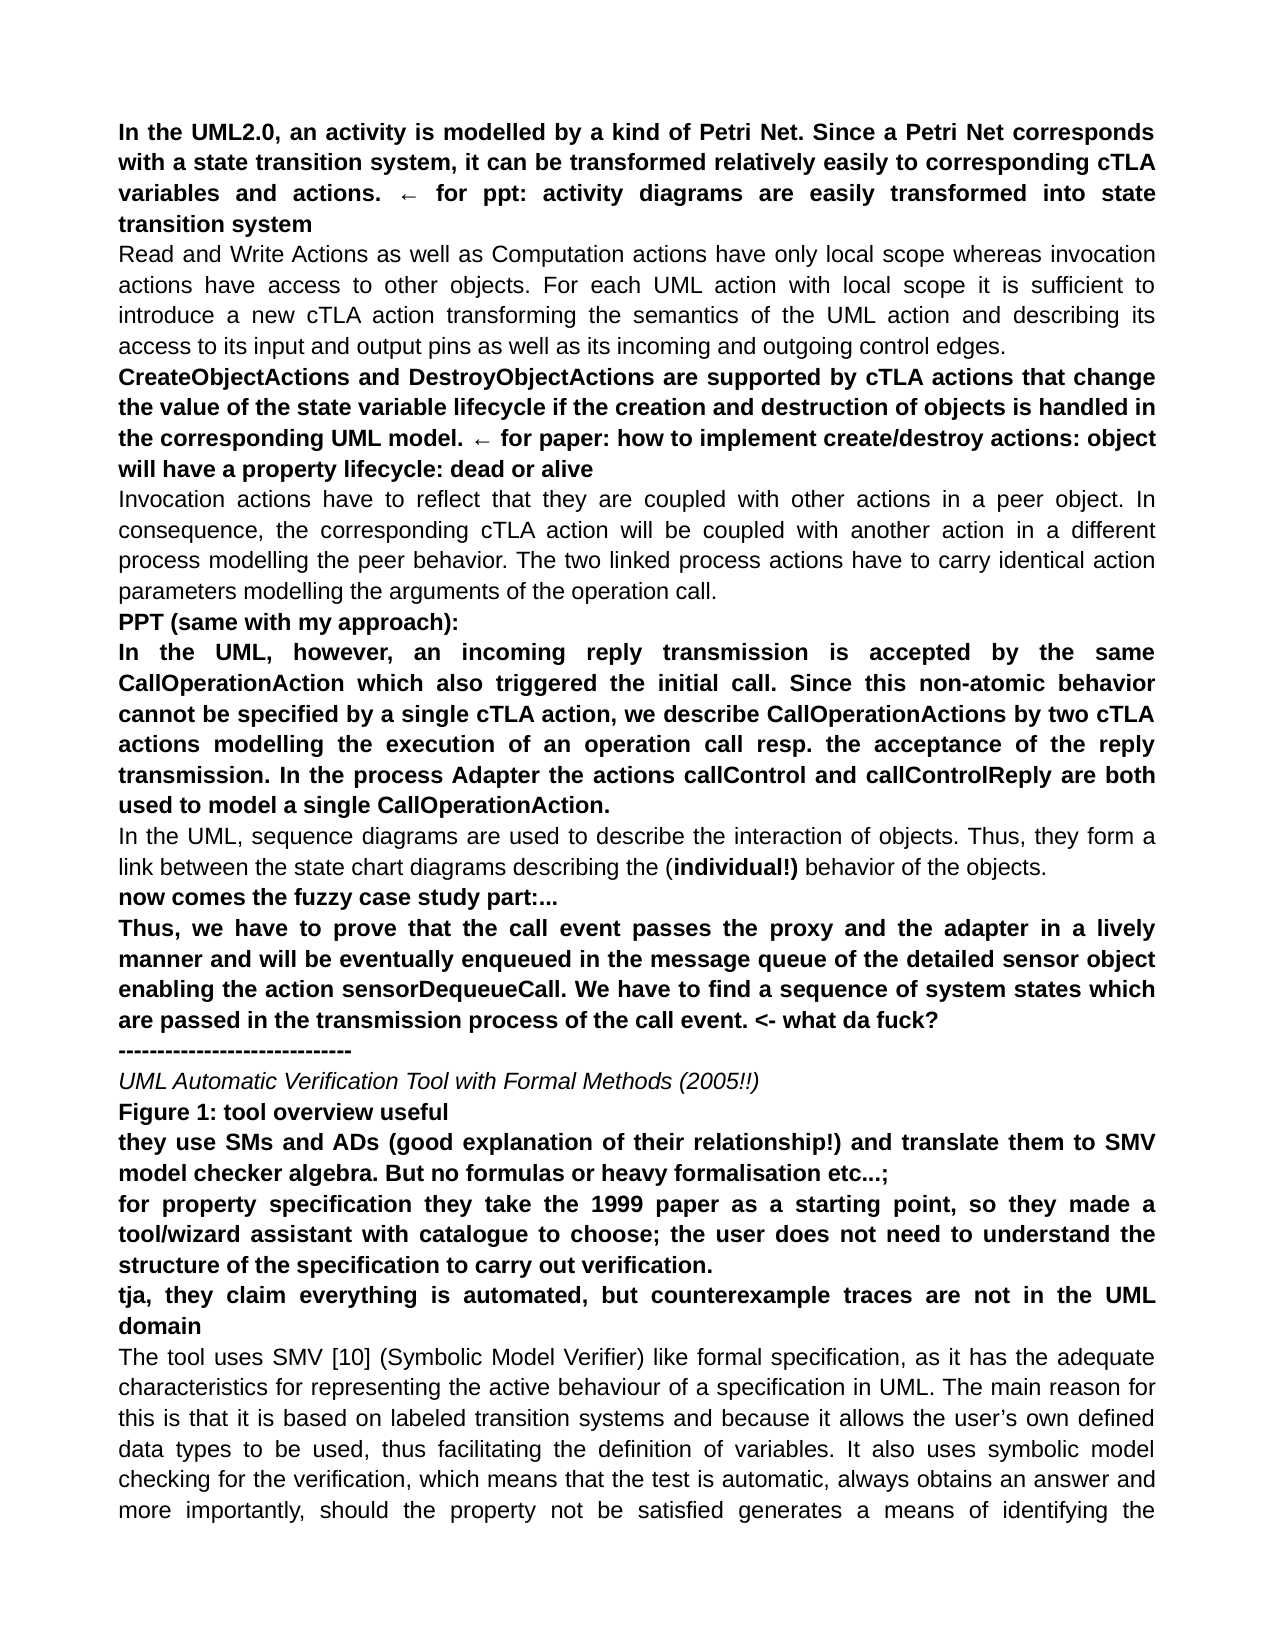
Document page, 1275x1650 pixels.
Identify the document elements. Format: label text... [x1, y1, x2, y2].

text Read and Write Actions as well as Computation actions have only local scope whereas invocation actions have access to other objects. For each UML action with local scope it is sufficient to introduce a new cTLA action transforming the semantics of the UML action and describing its access to its input and output pins as well as its incoming and outgoing control edges. [118, 241, 1157, 359]
text Invocation actions have to reflect that they are coupled with other actions in a peer object. In consequence, the corresponding cTLA action will be coupled with another action in a different process modelling the peer behavior. The two linked process actions have to carry identical action parameters modelling the arguments of the operation call. [118, 486, 1157, 604]
text now comes the fuzzy case study part:... [118, 884, 1157, 911]
text The tool uses SMV [10] (Symbolic Model Verifier) like formal specification, as it has the adequate characteristics for representing the active behaviour of a specification in UML. The main reason for this is that it is based on labeled transition systems and because it allows the user’s own defined data types to be used, thus facilitating the definition of variables. It also uses symbolic model checking for the verification, which means that the test is automatic, always obtains an answer and more importantly, should the property not be satisfied generates a means of identifying the [118, 1343, 1157, 1523]
text In the UML, sequence diagrams are used to describe the interaction of objects. Thus, they form a link between the state chart diagrams describing the (individual!) behavior of the objects. [118, 822, 1157, 880]
text ------------------------------ [118, 1037, 1157, 1064]
text CreateObjectActions and DestroyObjectActions are supported by cTLA actions that change the value of the state variable lifecycle if the creation and destruction of objects is handled in the corresponding UML model. ← for paper: how to implement create/destroy actions: object will have a property lifecycle: dead or alive [118, 363, 1157, 482]
text PPT (same with my approach): [118, 608, 1157, 635]
text tja, they claim everything is automated, but counterexample traces are not in the UML domain [118, 1282, 1157, 1339]
text Thus, we have to prove that the call event passes the proxy and the adapter in a lively manner and will be eventually enqueued in the message queue of the detailed sensor object enabling the action sensorDequeueCall. We have to find a sequence of system states which are passed in the transmission process of the call event. <- what da fuck? [118, 914, 1157, 1033]
text they use SMs and ADs (good explanation of their relationship!) and translate them to SMV model checker algebra. But no formulas or heavy formalisation etc...; [118, 1129, 1157, 1186]
text In the UML2.0, an activity is modelled by a kind of Petri Net. Since a Petri Net corresponds with a state transition system, it can be transformed relatively easily to corresponding cTLA variables and actions. ← for ppt: activity diagrams are easily transformed into state transition system [118, 118, 1157, 237]
text UML Automatic Verification Tool with Formal Methods (2005!!) [118, 1067, 1157, 1094]
text Figure 1: tool overview useful [118, 1098, 1157, 1125]
text In the UML, however, an incoming reply transmission is accepted by the same CallOperationAction which also triggered the initial call. Since this non-atomic behavior cannot be specified by a single cTLA action, we describe CallOperationActions by two cTLA actions modelling the execution of an operation call resp. the acceptance of the reply transmission. In the process Adapter the actions callControl and callControlReply are both used to model a single CallOperationAction. [118, 639, 1157, 819]
text for property specification they take the 1999 paper as a starting point, so they made a tool/wizard assistant with catalogue to choose; the user does not need to understand the structure of the specification to carry out verification. [118, 1190, 1157, 1278]
